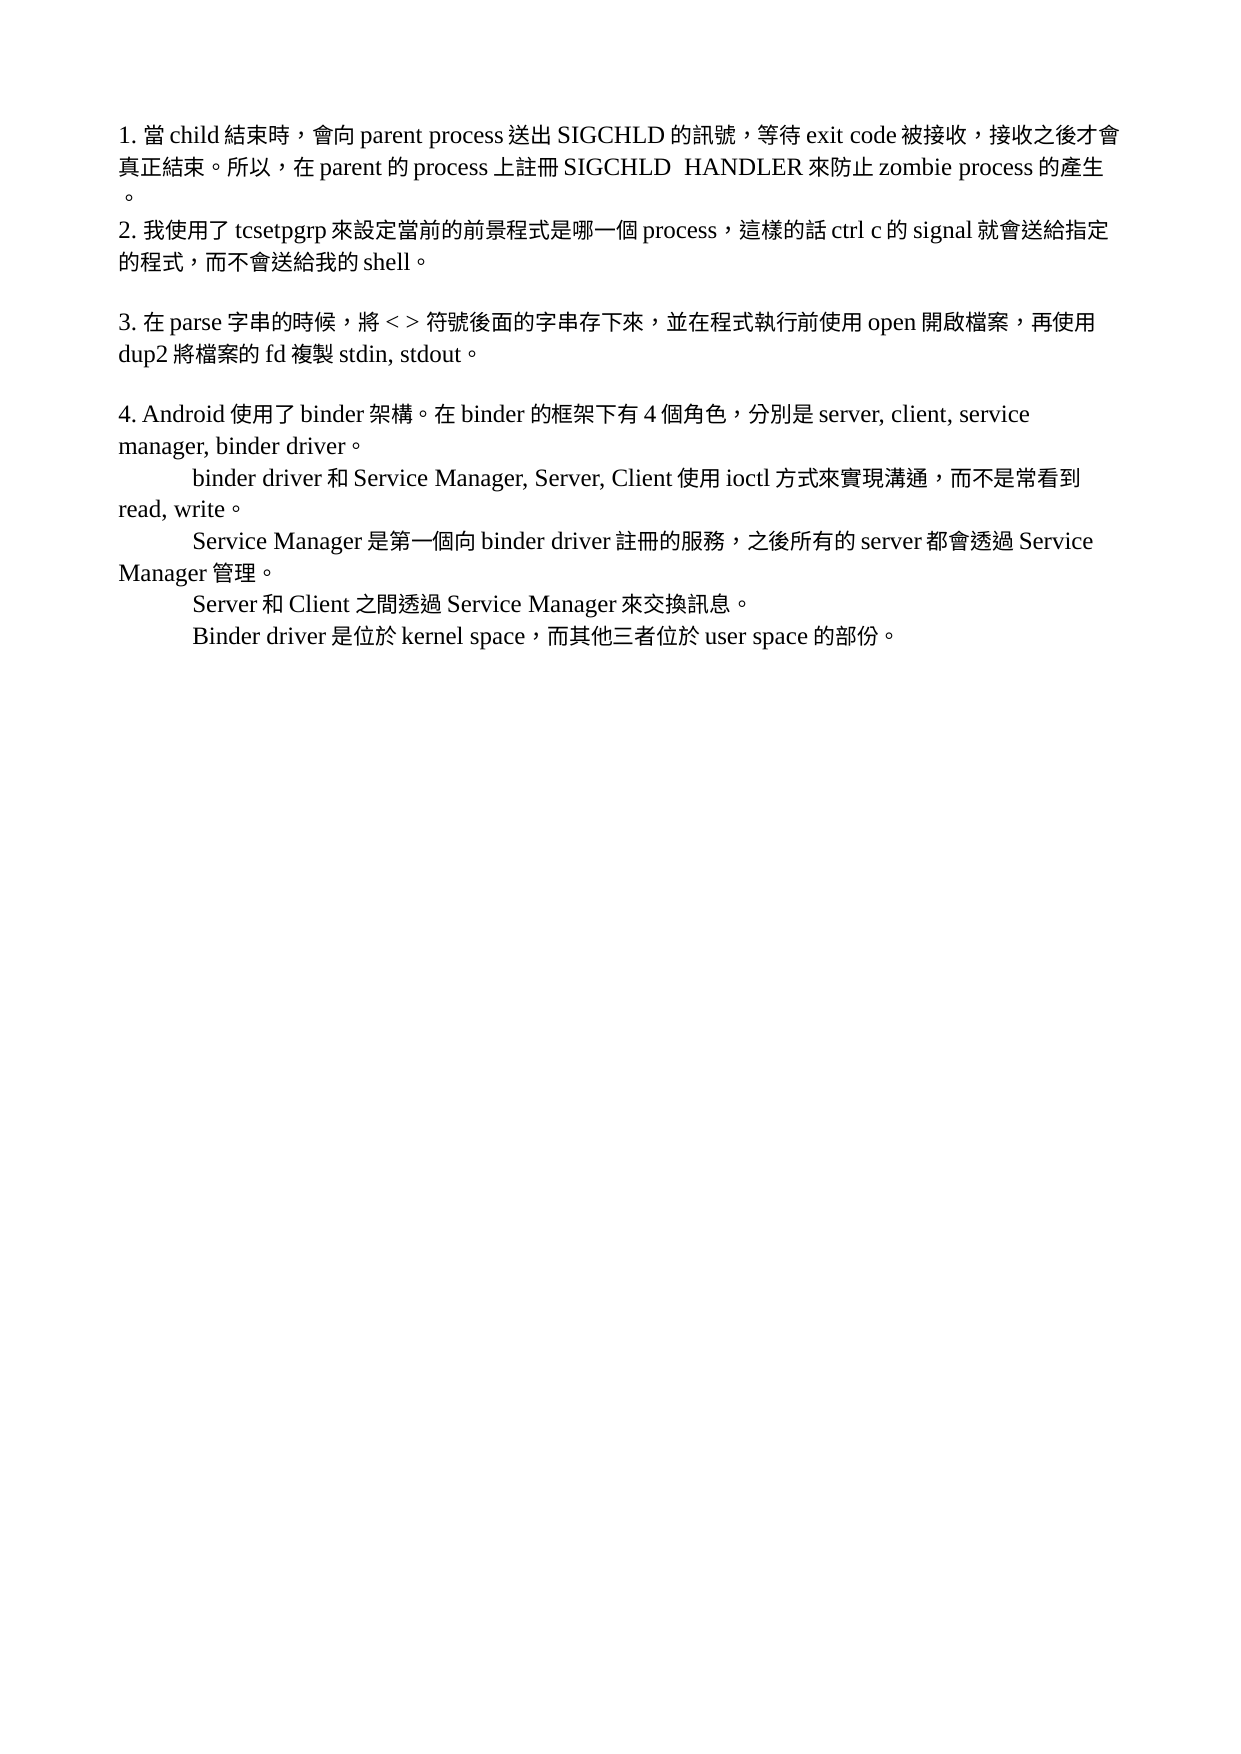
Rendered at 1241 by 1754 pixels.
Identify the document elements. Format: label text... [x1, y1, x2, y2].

text 1. 當child結束時，會向parent process送出SIGCHLD的訊號，等待exit code被接收，接收之後才會真正結束。所以，在parent的process上註冊SIGCHLD HANDLER來防止zombie process的產生 [118, 118, 1122, 181]
text 4. Android使用了binder架構。在binder的框架下有4個角色，分別是server, client, service manager, binder driver。 [118, 397, 1122, 461]
text 。 [118, 181, 1122, 213]
text Binder driver是位於kernel space，而其他三者位於user space的部份。 [118, 619, 1122, 651]
text 3. 在parse字串的時候，將 < > 符號後面的字串存下來，並在程式執行前使用open開啟檔案，再使用dup2將檔案的fd複製stdin, stdout。 [118, 305, 1122, 368]
text Server和Client之間透過Service Manager來交換訊息。 [118, 587, 1122, 619]
text binder driver和Service Manager, Server, Client使用ioctl方式來實現溝通，而不是常看到read, write。 [118, 461, 1122, 524]
text Service Manager是第一個向binder driver註冊的服務，之後所有的server都會透過Service Manager管理。 [118, 524, 1122, 587]
text 2. 我使用了tcsetpgrp來設定當前的前景程式是哪一個process，這樣的話ctrl c的signal就會送給指定的程式，而不會送給我的shell。 [118, 213, 1122, 276]
